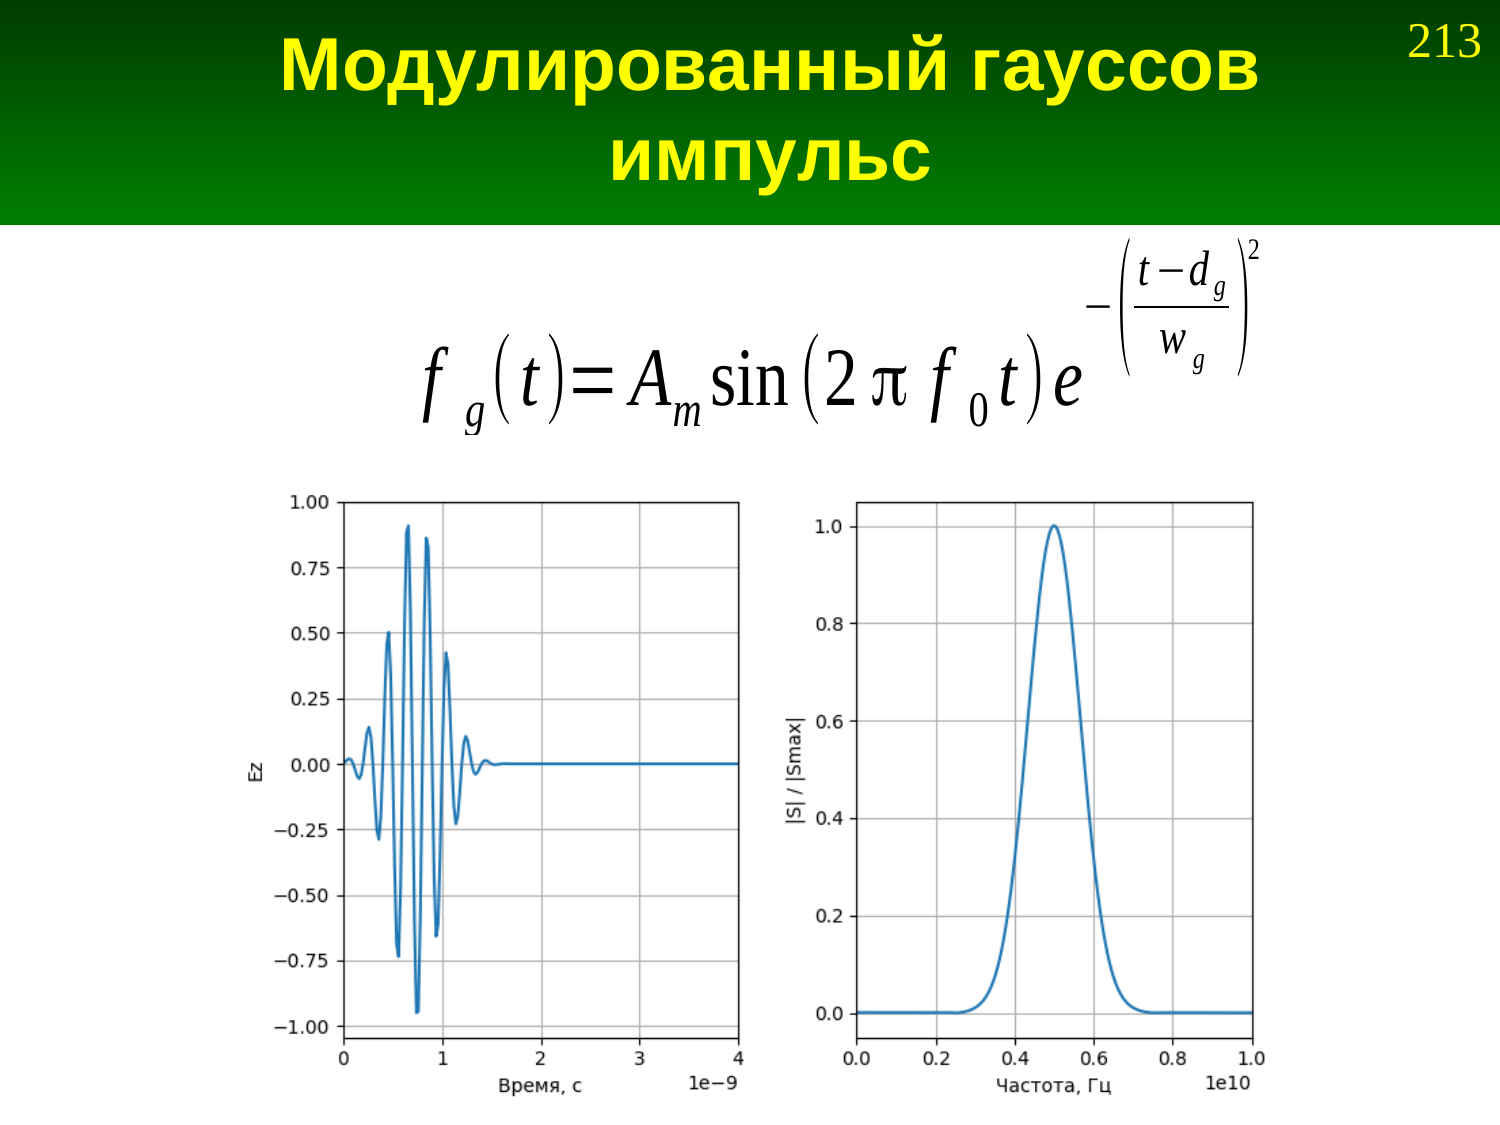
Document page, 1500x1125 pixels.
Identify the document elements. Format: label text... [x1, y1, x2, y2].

chart [393, 233, 1279, 435]
title Модулированный гауссов импульс [100, 7, 1441, 204]
picture [233, 483, 1267, 1107]
